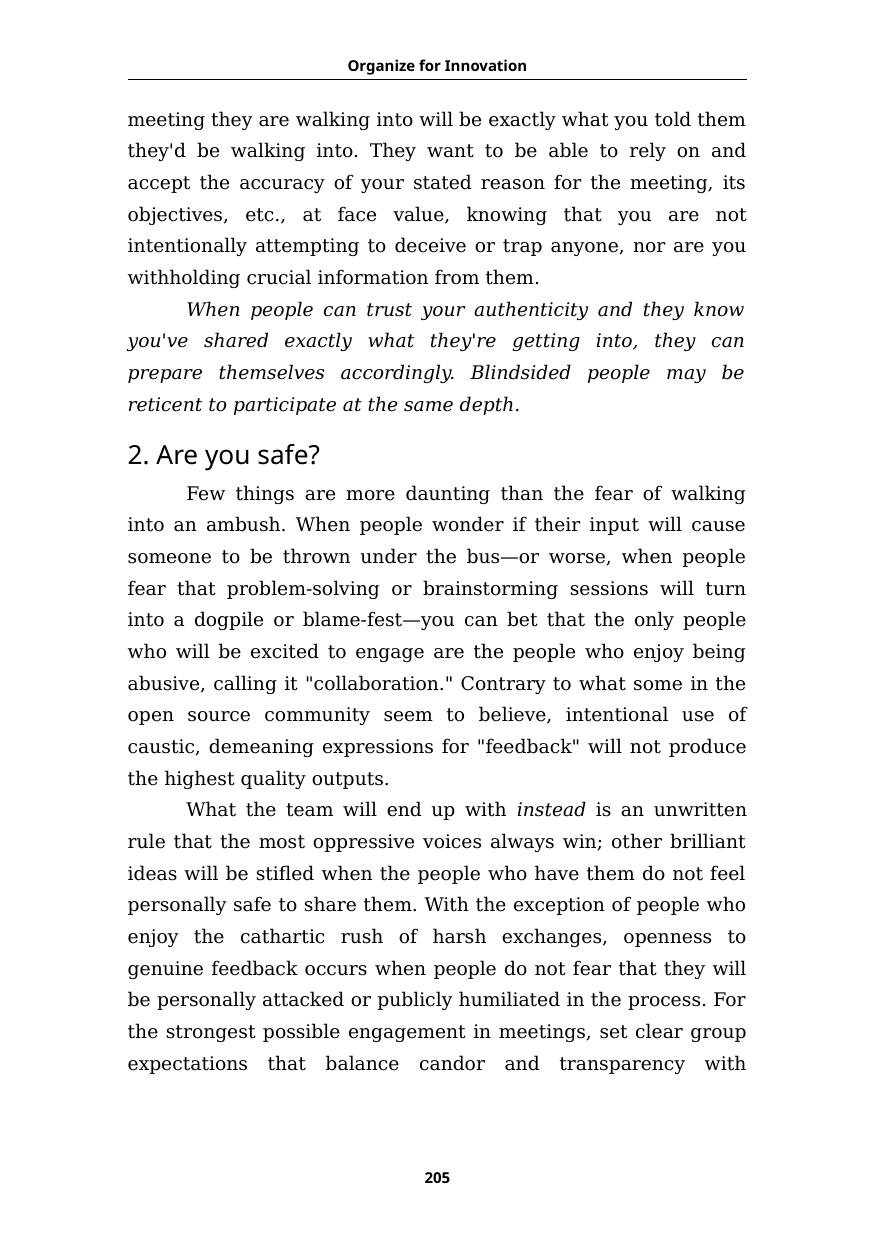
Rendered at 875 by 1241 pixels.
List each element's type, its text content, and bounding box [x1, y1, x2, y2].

text When people can trust your authenticity and they know you've shared exactly what they're getting into, they can prepare themselves accordingly. Blindsided people may be reticent to participate at the same depth. [127, 299, 747, 416]
text Few things are more daunting than the fear of walking into an ambush. When people wonder if their input will cause someone to be thrown under the bus—or worse, when people fear that problem-solving or brainstorming sessions will turn into a dogpile or blame-fest—you can bet that the only people who will be excited to engage are the people who enjoy being abusive, calling it "collaboration." Contrary to what some in the open source community seem to believe, intentional use of caustic, demeaning expressions for "feedback" will not produce the highest quality outputs. [127, 483, 747, 790]
subtitle 2. Are you safe? [127, 440, 747, 470]
text meeting they are walking into will be exactly what you told them they'd be walking into. They want to be able to rely on and accept the accuracy of your stated reason for the meeting, its objectives, etc., at face value, knowing that you are not intentionally attempting to deceive or trap anyone, nor are you withholding crucial information from them. [127, 109, 747, 289]
text What the team will end up with instead is an unwritten rule that the most oppressive voices always win; other brilliant ideas will be stifled when the people who have them do not feel personally safe to share them. With the exception of people who enjoy the cathartic rush of harsh exchanges, openness to genuine feedback occurs when people do not fear that they will be personally attacked or publicly humiliated in the process. For the strongest possible engagement in meetings, set clear group expectations that balance candor and transparency with [127, 799, 747, 1075]
